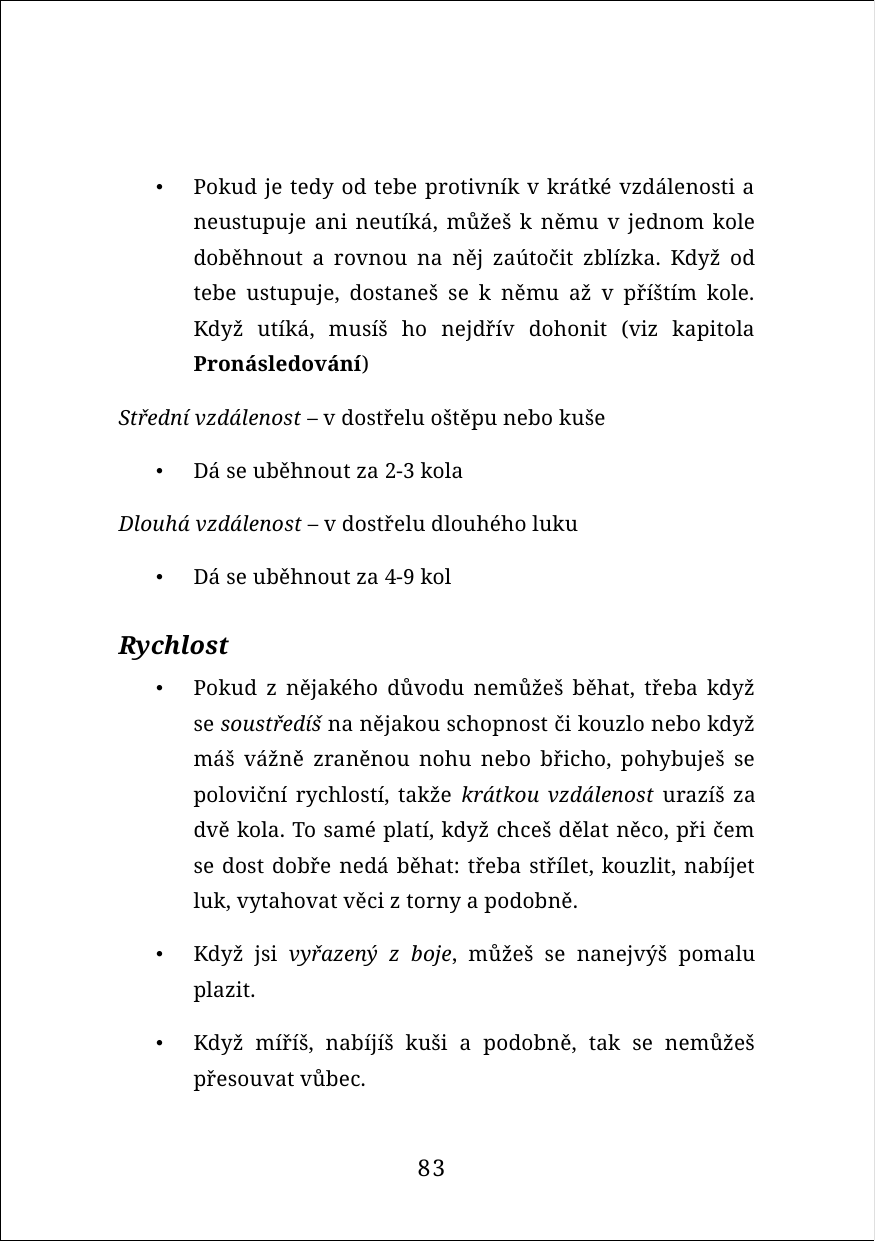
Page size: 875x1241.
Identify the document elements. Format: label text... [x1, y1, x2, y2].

list Pokud z nějakého důvodu nemůžeš běhat, třeba když se soustředíš na nějakou schopnost či kouzlo nebo když máš vážně zraněnou nohu nebo břicho, pohybuješ se poloviční rychlostí, takže krátkou vzdálenost urazíš za dvě kola. To samé platí, když chceš dělat něco, při čem se dost dobře nedá běhat: třeba střílet, kouzlit, nabíjet luk, vytahovat věci z torny a podobně. [156, 673, 756, 915]
list Když jsi vyřazený z boje, můžeš se nanejvýš pomalu plazit. [156, 939, 756, 1003]
list Pokud je tedy od tebe protivník v krátké vzdálenosti a neustupuje ani neutíká, můžeš k němu v jednom kole doběhnout a rovnou na něj zaútočit zblízka. Když od tebe ustupuje, dostaneš se k němu až v příštím kole. Když utíká, musíš ho nejdřív dohonit (viz kapitola Pronásledování) [156, 172, 756, 378]
text Dlouhá vzdálenost – v dostřelu dlouhého luku [118, 509, 756, 537]
list Dá se uběhnout za 4-9 kol [156, 562, 756, 591]
list Když míříš, nabíjíš kuši a podobně, tak se nemůžeš přesouvat vůbec. [156, 1028, 756, 1092]
text Střední vzdálenost – v dostřelu oštěpu nebo kuše [118, 403, 756, 431]
list Dá se uběhnout za 2-3 kola [156, 456, 756, 484]
subtitle Rychlost [118, 627, 756, 661]
